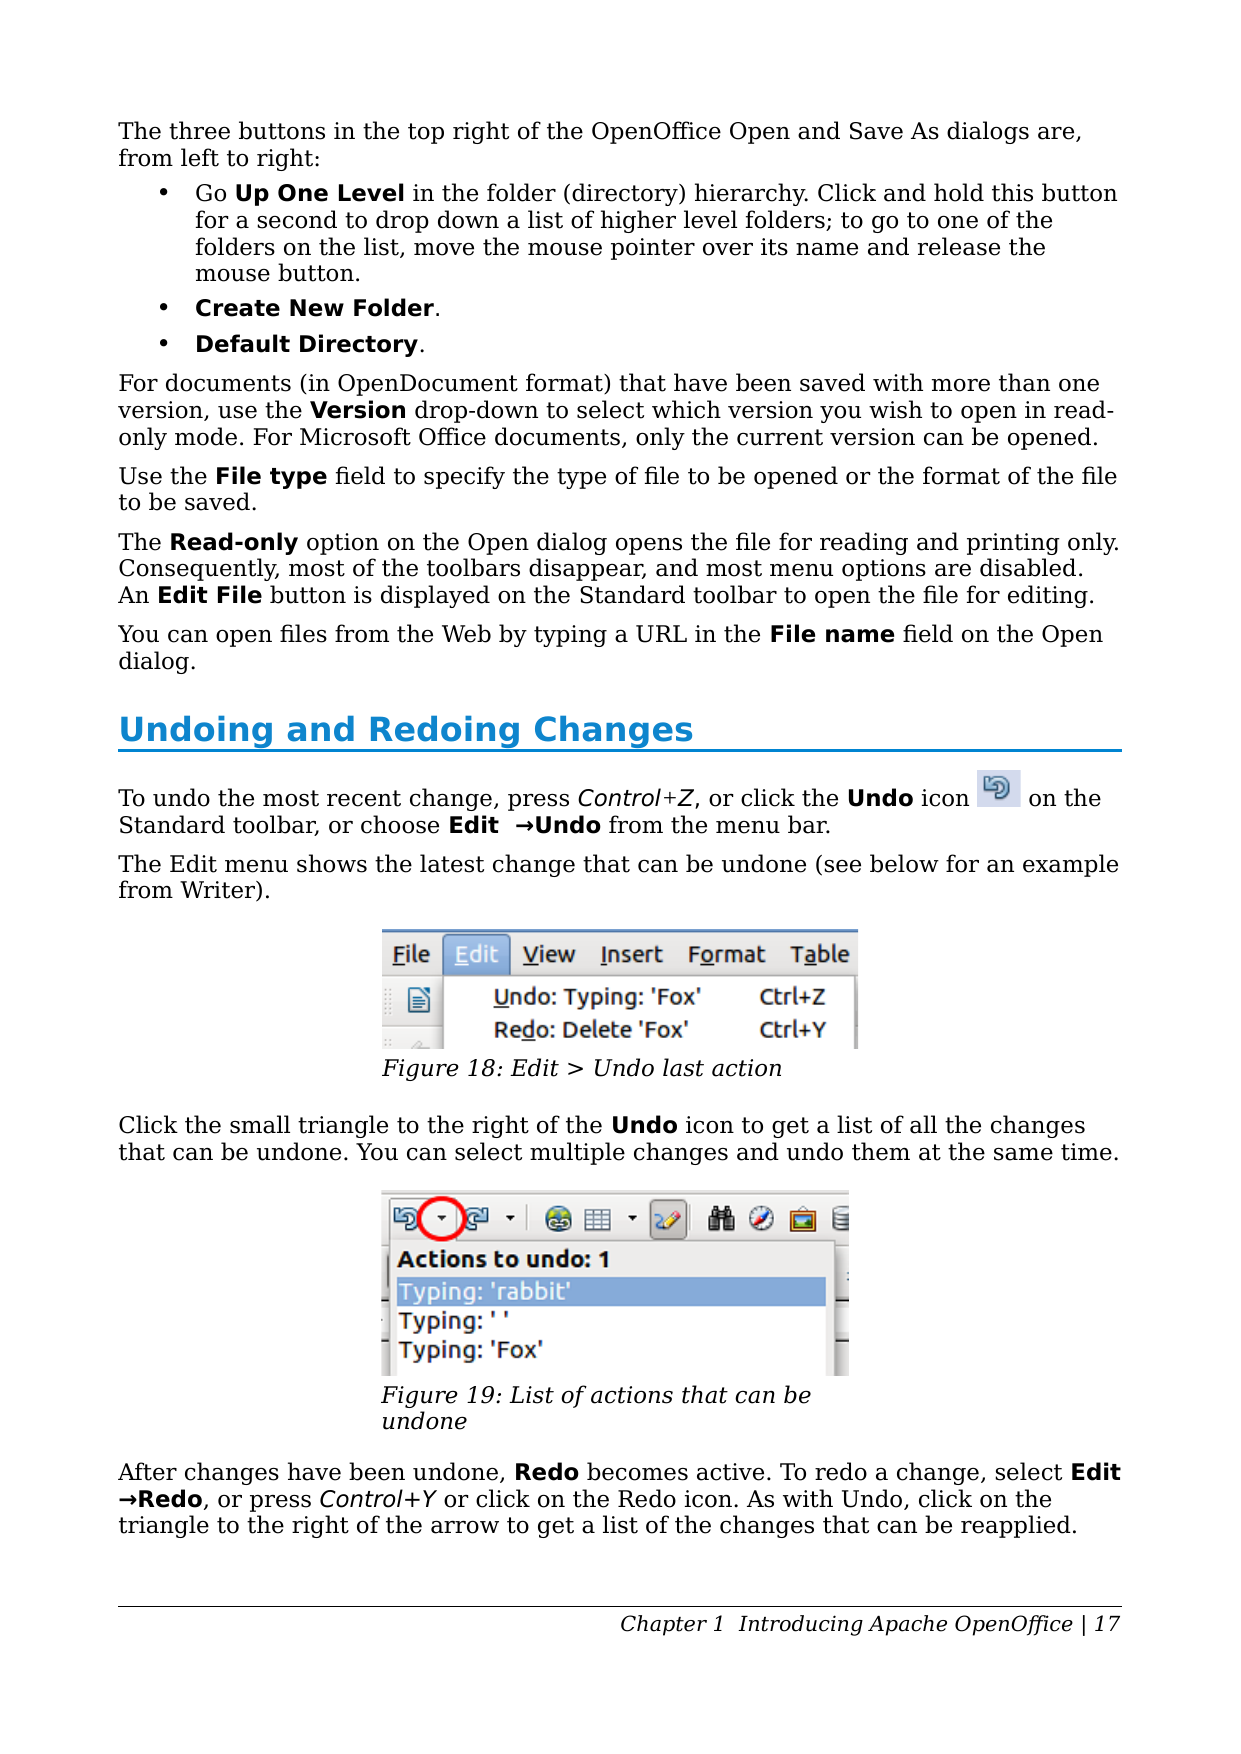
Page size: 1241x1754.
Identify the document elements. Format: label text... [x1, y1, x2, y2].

text You can open files from the Web by typing a URL in the File name field on the Open dialog. [118, 621, 1122, 674]
text For documents (in OpenDocument format) that have been saved with more than one version, use the Version drop-down to select which version you wish to open in read-only mode. For Microsoft Office documents, only the current version can be opened. [118, 370, 1122, 450]
text After changes have been undone, Redo becomes active. To redo a change, select Edit →Redo, or press Control+Y or click on the Redo icon. As with Undo, click on the triangle to the right of the arrow to get a list of the changes that can be reapplied. [118, 1459, 1122, 1539]
list Go Up One Level in the folder (directory) hierarchy. Click and hold this button for a second to drop down a list of higher level folders; to go to one of the folders on the list, move the mouse pointer over its name and release the mouse button. [156, 178, 1122, 287]
text The Read-only option on the Open dialog opens the file for reading and printing only. Consequently, most of the toolbars disappear, and most menu options are disabled. An Edit File button is displayed on the Standard toolbar to open the file for editing. [118, 529, 1122, 609]
list Create New Folder. [156, 293, 1122, 322]
text Figure 19: List of actions that can be undone [381, 1382, 859, 1435]
text Click the small triangle to the right of the Undo icon to get a list of all the changes that can be undone. You can select multiple changes and undo them at the same time. [118, 1113, 1122, 1166]
subtitle Undoing and Redoing Changes [118, 711, 1122, 749]
text Figure 18: Edit > Undo last action [382, 1056, 858, 1082]
picture [977, 770, 1021, 807]
text The Edit menu shows the latest change that can be undone (see below for an example from Writer). [118, 851, 1122, 904]
text Use the File type field to specify the type of file to be opened or the format of the file to be saved. [118, 463, 1122, 516]
picture [382, 929, 859, 1049]
picture [381, 1190, 849, 1376]
text To undo the most recent change, press Control+Z, or click the Undo icon on the Standard toolbar, or choose Edit →Undo from the menu bar. [118, 770, 1122, 838]
list The three buttons in the top right of the OpenOffice Open and Save As dialogs are, from left to right: [118, 118, 1122, 171]
list Default Directory. [156, 329, 1122, 358]
